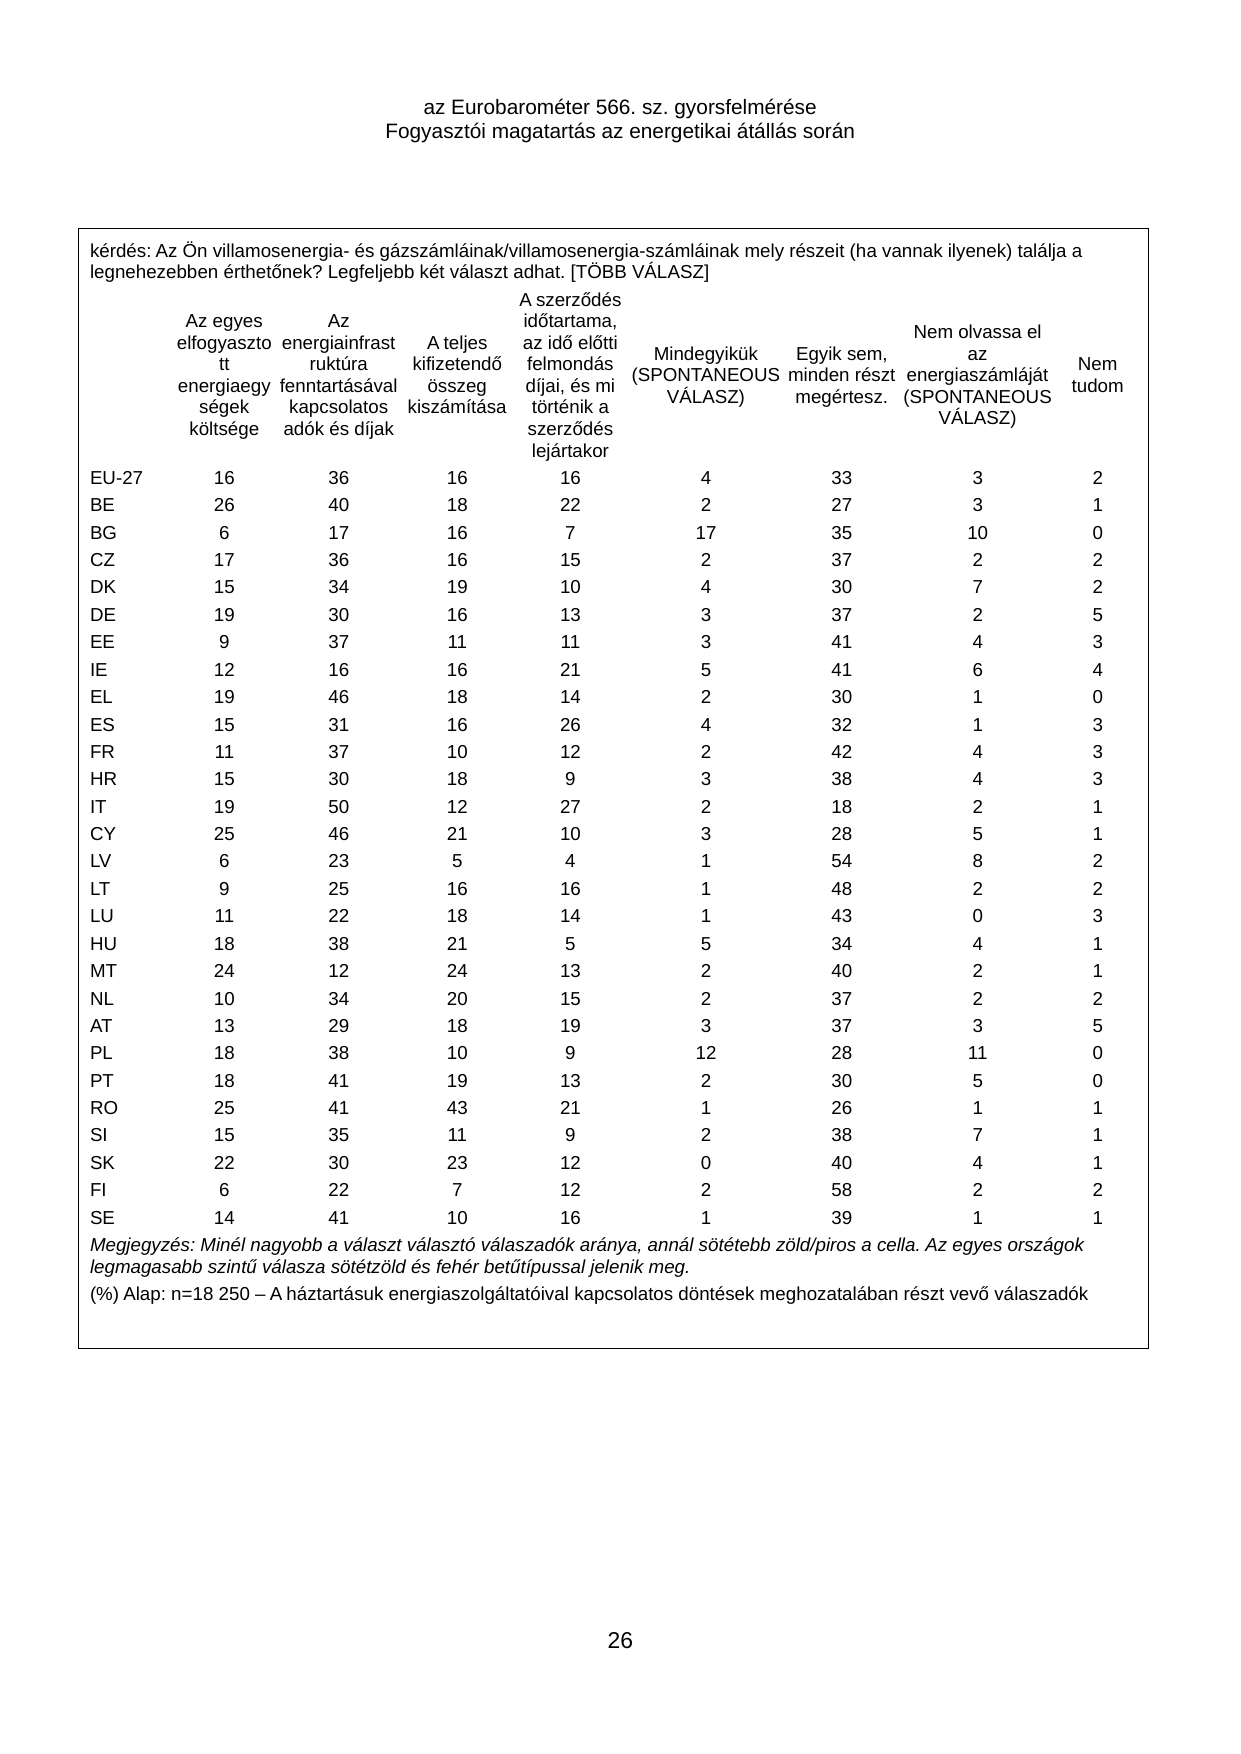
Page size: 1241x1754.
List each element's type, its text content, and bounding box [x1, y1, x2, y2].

table_cell [87, 286, 172, 464]
table_cell 2 [899, 875, 1056, 902]
table_cell LT [87, 875, 172, 902]
table_cell Az energiainfrastruktúra fenntartásával kapcsolatos adók és díjak [276, 286, 401, 464]
table_cell 9 [513, 1121, 627, 1149]
table_cell 1 [1056, 1204, 1139, 1231]
table_cell 3 [1056, 738, 1139, 765]
table_cell 26 [513, 710, 627, 738]
table_cell 38 [784, 1121, 899, 1149]
table_cell 22 [513, 491, 627, 519]
table_cell 2 [628, 957, 784, 984]
table_cell 2 [899, 1176, 1056, 1203]
table_cell 29 [276, 1012, 401, 1039]
table_cell 0 [1056, 1067, 1139, 1094]
table_cell SI [87, 1121, 172, 1149]
table_cell 5 [899, 820, 1056, 847]
table_cell 1 [1056, 793, 1139, 820]
table_cell CY [87, 820, 172, 847]
table_cell 20 [401, 984, 513, 1012]
table_cell 10 [401, 1204, 513, 1231]
table_cell 0 [1056, 519, 1139, 546]
table_cell 43 [401, 1094, 513, 1121]
table_cell 36 [276, 546, 401, 573]
table_cell 21 [513, 1094, 627, 1121]
table_cell 16 [513, 464, 627, 491]
table_cell 35 [276, 1121, 401, 1149]
table_cell 54 [784, 848, 899, 875]
table_cell 1 [899, 710, 1056, 738]
table_cell 37 [276, 738, 401, 765]
table_cell 16 [401, 710, 513, 738]
table_cell 32 [784, 710, 899, 738]
table_cell 3 [628, 765, 784, 793]
table_cell 18 [401, 765, 513, 793]
table_cell 35 [784, 519, 899, 546]
table_cell 4 [628, 710, 784, 738]
table_cell 2 [1056, 1176, 1139, 1203]
table_cell FR [87, 738, 172, 765]
table_cell 41 [276, 1094, 401, 1121]
table_cell IT [87, 793, 172, 820]
table_cell 19 [401, 574, 513, 601]
table_cell 40 [784, 957, 899, 984]
table_cell LV [87, 848, 172, 875]
table_cell 1 [628, 875, 784, 902]
table_cell 11 [401, 628, 513, 656]
table_cell 2 [899, 601, 1056, 628]
table_cell 58 [784, 1176, 899, 1203]
table_cell 1 [899, 683, 1056, 710]
table_cell 22 [276, 902, 401, 929]
table_cell 24 [401, 957, 513, 984]
table_cell 15 [513, 546, 627, 573]
table_cell 7 [899, 1121, 1056, 1149]
table_cell 16 [401, 656, 513, 683]
table_cell 37 [276, 628, 401, 656]
table_cell 3 [1056, 765, 1139, 793]
table_cell 1 [899, 1094, 1056, 1121]
table_cell 10 [513, 574, 627, 601]
table_cell 37 [784, 1012, 899, 1039]
table_cell 50 [276, 793, 401, 820]
table_cell 40 [276, 491, 401, 519]
table_cell 22 [276, 1176, 401, 1203]
table_cell DK [87, 574, 172, 601]
table_cell 1 [1056, 1094, 1139, 1121]
table_cell 3 [899, 1012, 1056, 1039]
table_cell 7 [401, 1176, 513, 1203]
table_cell 3 [1056, 710, 1139, 738]
table_cell 15 [172, 574, 276, 601]
table_cell 6 [899, 656, 1056, 683]
table_cell 4 [628, 574, 784, 601]
table_cell FI [87, 1176, 172, 1203]
table_cell A szerződés időtartama, az idő előtti felmondás díjai, és mi történik a szerződés lejártakor [513, 286, 627, 464]
table_cell 2 [628, 1067, 784, 1094]
table_cell 14 [172, 1204, 276, 1231]
table_cell 18 [401, 1012, 513, 1039]
table_cell 3 [899, 464, 1056, 491]
table_cell 9 [172, 875, 276, 902]
table_cell 2 [1056, 984, 1139, 1012]
table_cell 19 [172, 601, 276, 628]
table_cell 2 [628, 738, 784, 765]
table_cell BG [87, 519, 172, 546]
table_cell 33 [784, 464, 899, 491]
table_cell 4 [899, 738, 1056, 765]
table_cell 41 [276, 1067, 401, 1094]
table_cell 2 [1056, 875, 1139, 902]
table_cell 5 [1056, 601, 1139, 628]
table_cell 22 [172, 1149, 276, 1176]
table_cell CZ [87, 546, 172, 573]
table_cell SE [87, 1204, 172, 1231]
table_cell Mindegyikük (SPONTANEOUS VÁLASZ) [628, 286, 784, 464]
table_cell 37 [784, 984, 899, 1012]
table_cell 1 [628, 848, 784, 875]
table_cell 3 [628, 628, 784, 656]
table_cell 14 [513, 683, 627, 710]
table_cell 12 [276, 957, 401, 984]
table_cell 10 [401, 738, 513, 765]
table_cell 17 [628, 519, 784, 546]
table_cell 8 [899, 848, 1056, 875]
table_cell Az egyes elfogyasztott energiaegységek költsége [172, 286, 276, 464]
table_cell Nem tudom [1056, 286, 1139, 464]
table_cell 24 [172, 957, 276, 984]
table_cell AT [87, 1012, 172, 1039]
table_cell 13 [172, 1012, 276, 1039]
table_cell 19 [172, 683, 276, 710]
table_cell 3 [628, 601, 784, 628]
table_cell 38 [276, 1039, 401, 1067]
table_cell 4 [899, 628, 1056, 656]
table_cell 1 [628, 902, 784, 929]
table_cell 5 [628, 930, 784, 957]
table_cell A teljes kifizetendő összeg kiszámítása [401, 286, 513, 464]
table_cell 46 [276, 683, 401, 710]
table_cell 2 [628, 683, 784, 710]
table_cell 18 [401, 683, 513, 710]
table_cell 16 [401, 601, 513, 628]
table_cell 3 [899, 491, 1056, 519]
table_cell 38 [276, 930, 401, 957]
table_cell EL [87, 683, 172, 710]
table_cell 1 [899, 1204, 1056, 1231]
table_cell 2 [899, 984, 1056, 1012]
table_cell 21 [401, 930, 513, 957]
table_cell 12 [513, 1149, 627, 1176]
table_cell 4 [899, 930, 1056, 957]
table_cell 2 [899, 793, 1056, 820]
table_cell 11 [172, 902, 276, 929]
table_cell 6 [172, 1176, 276, 1203]
table_cell 18 [172, 1039, 276, 1067]
table_cell 18 [401, 491, 513, 519]
table_cell 19 [513, 1012, 627, 1039]
table_cell 2 [628, 1121, 784, 1149]
table_cell 2 [628, 491, 784, 519]
table_cell 13 [513, 1067, 627, 1094]
table_cell 48 [784, 875, 899, 902]
table_cell 4 [899, 765, 1056, 793]
table_cell 4 [513, 848, 627, 875]
table_cell 16 [401, 546, 513, 573]
table_cell 19 [172, 793, 276, 820]
table_cell 2 [1056, 546, 1139, 573]
table_cell 4 [1056, 656, 1139, 683]
table_cell HR [87, 765, 172, 793]
table_cell 1 [1056, 930, 1139, 957]
table_cell NL [87, 984, 172, 1012]
table_cell 5 [1056, 1012, 1139, 1039]
table_cell 6 [172, 519, 276, 546]
table_cell LU [87, 902, 172, 929]
table_cell 18 [784, 793, 899, 820]
table_cell 17 [276, 519, 401, 546]
table_cell 18 [401, 902, 513, 929]
table_cell 2 [1056, 464, 1139, 491]
table_cell 37 [784, 546, 899, 573]
table_cell RO [87, 1094, 172, 1121]
table_cell 10 [513, 820, 627, 847]
table_cell 15 [513, 984, 627, 1012]
table_cell MT [87, 957, 172, 984]
table_header kérdés: Az Ön villamosenergia- és gázszámláinak/villamosenergia-számláinak mely részeit (ha vannak ilyenek) találja a legnehezebben érthetőnek? Legfeljebb két választ adhat. [TÖBB VÁLASZ] [87, 237, 1139, 286]
table_cell 28 [784, 820, 899, 847]
table_cell 27 [513, 793, 627, 820]
table_cell 2 [628, 984, 784, 1012]
table_cell 7 [513, 519, 627, 546]
table_cell 5 [628, 656, 784, 683]
table_cell 23 [401, 1149, 513, 1176]
table_cell 0 [628, 1149, 784, 1176]
table_cell 34 [276, 984, 401, 1012]
table_cell Nem olvassa el az energiaszámláját (SPONTANEOUS VÁLASZ) [899, 286, 1056, 464]
table_cell 26 [172, 491, 276, 519]
table_cell 6 [172, 848, 276, 875]
table_cell 42 [784, 738, 899, 765]
table_cell 30 [276, 601, 401, 628]
table_cell 41 [784, 656, 899, 683]
table_cell 0 [1056, 683, 1139, 710]
table_cell 25 [276, 875, 401, 902]
table_cell 28 [784, 1039, 899, 1067]
table_cell 34 [276, 574, 401, 601]
table_cell 40 [784, 1149, 899, 1176]
table_cell 27 [784, 491, 899, 519]
table_cell 30 [276, 765, 401, 793]
table_cell 9 [513, 765, 627, 793]
table_cell 7 [899, 574, 1056, 601]
table_cell 23 [276, 848, 401, 875]
table_cell 2 [1056, 848, 1139, 875]
table_cell 11 [172, 738, 276, 765]
table_cell 39 [784, 1204, 899, 1231]
table_cell 3 [628, 820, 784, 847]
table_cell 11 [401, 1121, 513, 1149]
table_cell 11 [513, 628, 627, 656]
table_cell (%) Alap: n=18 250 – A háztartásuk energiaszolgáltatóival kapcsolatos döntések meghozatalában részt vevő válaszadók [87, 1280, 1139, 1307]
table_cell 34 [784, 930, 899, 957]
table_cell 2 [1056, 574, 1139, 601]
table_cell Egyik sem, minden részt megértesz. [784, 286, 899, 464]
table_cell 5 [513, 930, 627, 957]
table_cell 1 [1056, 957, 1139, 984]
table_cell BE [87, 491, 172, 519]
table_cell 2 [628, 793, 784, 820]
table_cell 10 [401, 1039, 513, 1067]
table_cell 9 [172, 628, 276, 656]
table_cell 13 [513, 601, 627, 628]
table_cell 16 [513, 875, 627, 902]
table_cell 1 [1056, 1149, 1139, 1176]
table_cell 3 [1056, 628, 1139, 656]
table_cell 10 [172, 984, 276, 1012]
table_cell 38 [784, 765, 899, 793]
table_cell 41 [784, 628, 899, 656]
table_cell Megjegyzés: Minél nagyobb a választ választó válaszadók aránya, annál sötétebb zöld/piros a cella. Az egyes országok legmagasabb szintű válasza sötétzöld és fehér betűtípussal jelenik meg. [87, 1231, 1139, 1280]
table_cell 19 [401, 1067, 513, 1094]
table_cell 2 [628, 1176, 784, 1203]
table_cell HU [87, 930, 172, 957]
table_cell 2 [899, 546, 1056, 573]
table_cell 43 [784, 902, 899, 929]
table_cell 12 [172, 656, 276, 683]
table_cell 18 [172, 930, 276, 957]
table_cell 1 [628, 1204, 784, 1231]
table_cell 16 [513, 1204, 627, 1231]
table_cell 5 [899, 1067, 1056, 1094]
table_cell 2 [628, 546, 784, 573]
table_cell EE [87, 628, 172, 656]
table_cell IE [87, 656, 172, 683]
table_cell 15 [172, 710, 276, 738]
table_cell 1 [1056, 1121, 1139, 1149]
table_cell 0 [899, 902, 1056, 929]
table_cell 25 [172, 1094, 276, 1121]
table_cell 18 [172, 1067, 276, 1094]
table_cell PT [87, 1067, 172, 1094]
table_cell 3 [628, 1012, 784, 1039]
table_cell 12 [401, 793, 513, 820]
table_cell 30 [784, 1067, 899, 1094]
table_cell 15 [172, 1121, 276, 1149]
table_cell 46 [276, 820, 401, 847]
table_cell 9 [513, 1039, 627, 1067]
table_cell 16 [172, 464, 276, 491]
table_cell 1 [1056, 491, 1139, 519]
table_cell 4 [899, 1149, 1056, 1176]
table_cell 30 [276, 1149, 401, 1176]
table_cell DE [87, 601, 172, 628]
table_cell 16 [276, 656, 401, 683]
table_cell 14 [513, 902, 627, 929]
table_cell 15 [172, 765, 276, 793]
table_cell 13 [513, 957, 627, 984]
table_cell 12 [513, 738, 627, 765]
table_cell 16 [401, 519, 513, 546]
table_cell 30 [784, 574, 899, 601]
table_cell 11 [899, 1039, 1056, 1067]
table_cell 31 [276, 710, 401, 738]
table_cell ES [87, 710, 172, 738]
table_cell 5 [401, 848, 513, 875]
table_cell 4 [628, 464, 784, 491]
table_cell 16 [401, 464, 513, 491]
table_cell 41 [276, 1204, 401, 1231]
table_cell 21 [513, 656, 627, 683]
table_cell 1 [628, 1094, 784, 1121]
table_cell 17 [172, 546, 276, 573]
table_cell 12 [513, 1176, 627, 1203]
table_cell 37 [784, 601, 899, 628]
table_cell 3 [1056, 902, 1139, 929]
table_cell 12 [628, 1039, 784, 1067]
table_cell 25 [172, 820, 276, 847]
table_cell 26 [784, 1094, 899, 1121]
table_cell 30 [784, 683, 899, 710]
table_cell 36 [276, 464, 401, 491]
table_cell 16 [401, 875, 513, 902]
table_cell 2 [899, 957, 1056, 984]
table_cell PL [87, 1039, 172, 1067]
table_cell 21 [401, 820, 513, 847]
table_cell 1 [1056, 820, 1139, 847]
table_cell EU-27 [87, 464, 172, 491]
table_cell 0 [1056, 1039, 1139, 1067]
table_cell 10 [899, 519, 1056, 546]
table_cell SK [87, 1149, 172, 1176]
